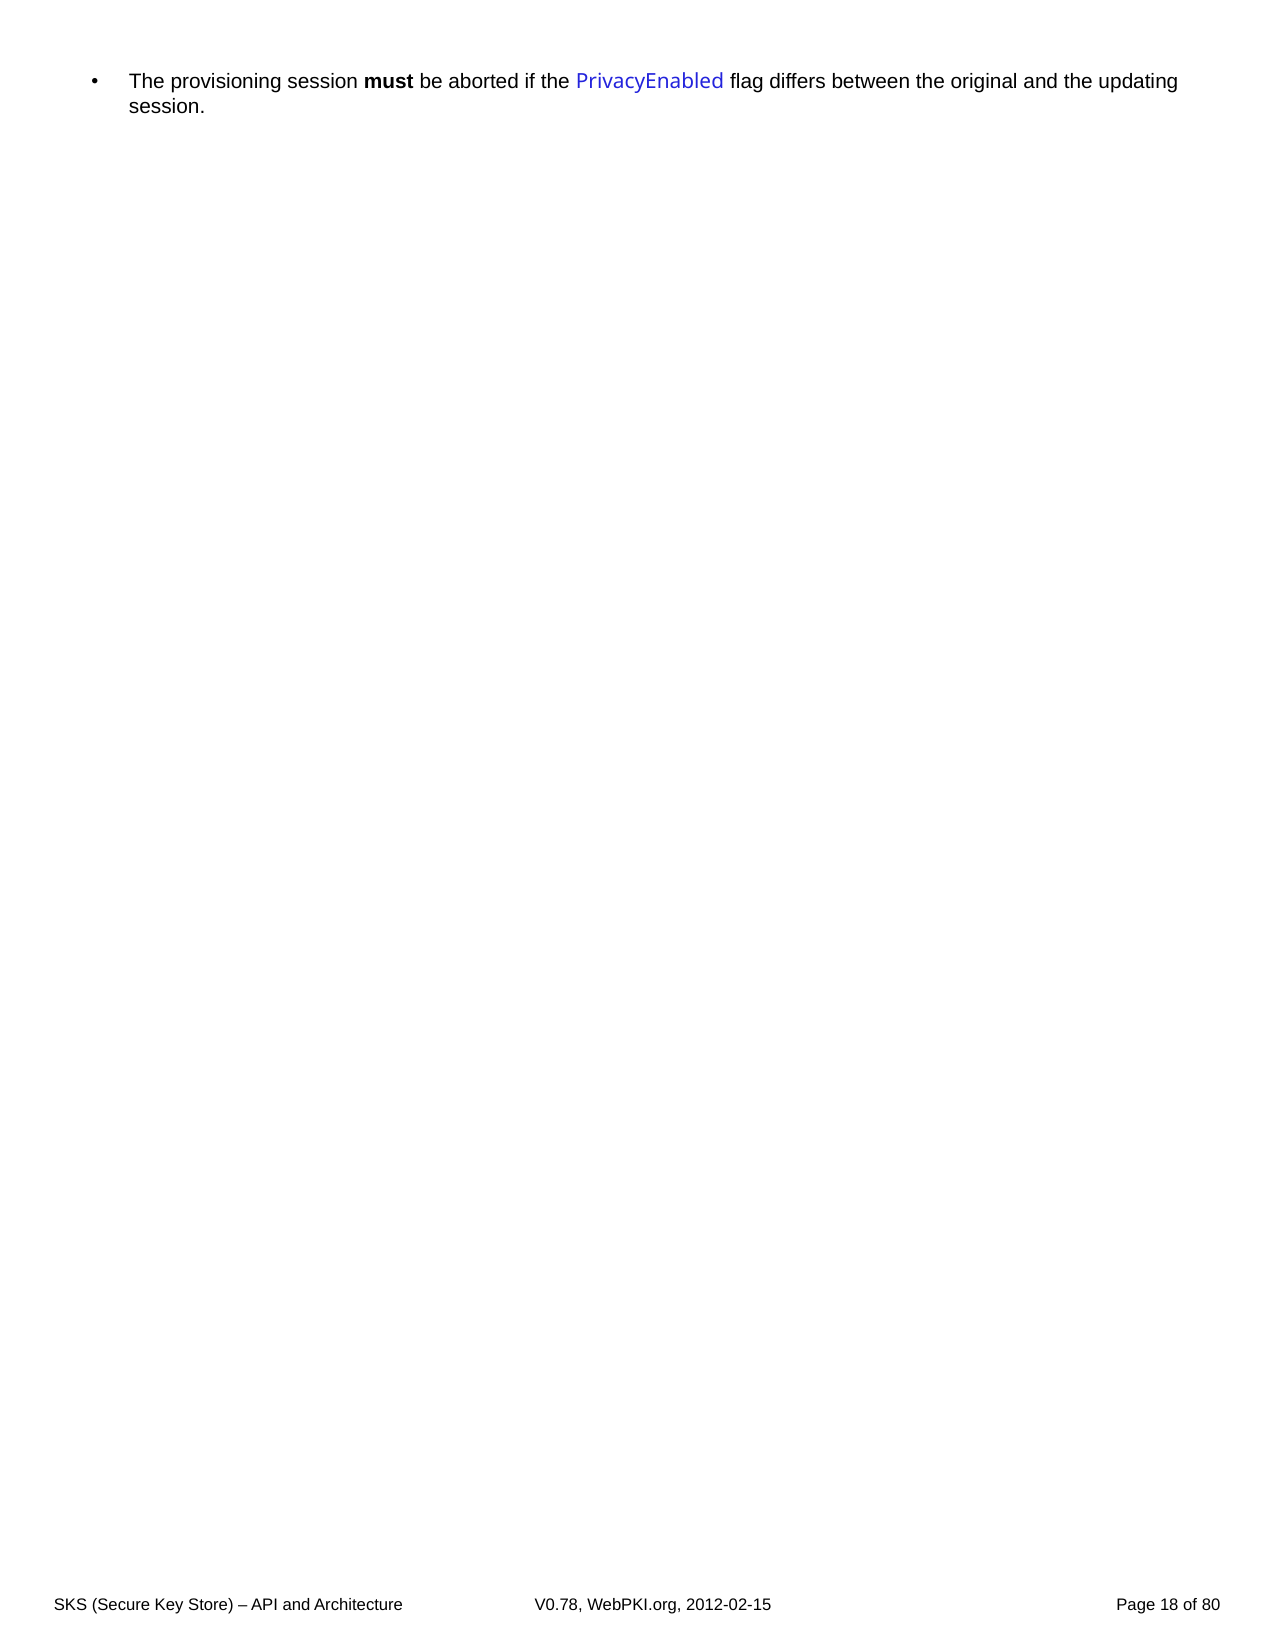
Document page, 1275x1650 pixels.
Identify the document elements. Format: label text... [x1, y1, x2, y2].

list The provisioning session must be aborted if the PrivacyEnabled flag differs between the original and the updating session. [91, 66, 1221, 118]
